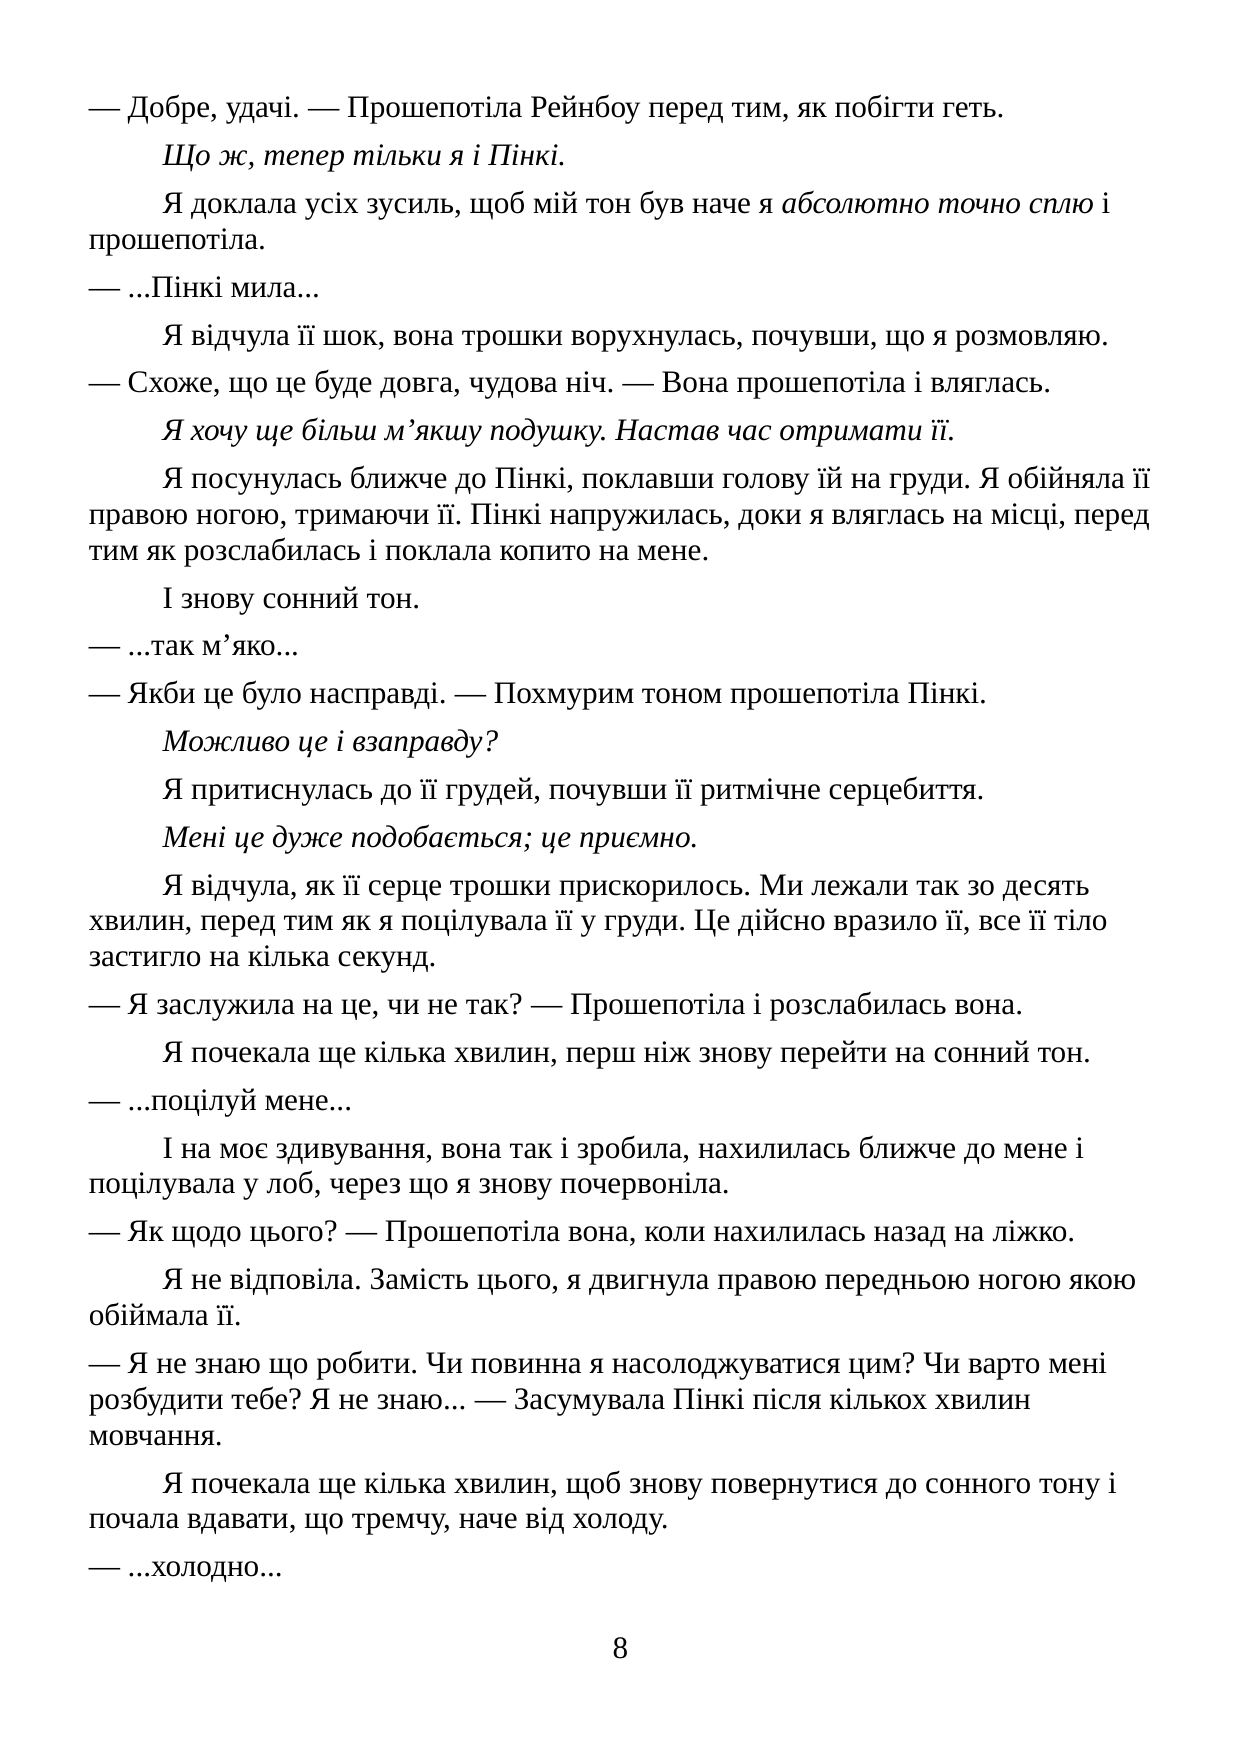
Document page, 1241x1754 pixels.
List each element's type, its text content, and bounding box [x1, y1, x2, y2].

text Я відчула її шок, вона трошки ворухнулась, почувши, що я розмовляю. [88, 316, 1152, 352]
text — Якби це було насправді. — Похмурим тоном прошепотіла Пінкі. [88, 674, 1152, 710]
text Мені це дуже подобається; це приємно. [88, 818, 1152, 854]
text — Як щодо цього? — Прошепотіла вона, коли нахилилась назад на ліжко. [88, 1213, 1152, 1248]
text Я посунулась ближче до Пінкі, поклавши голову їй на груди. Я обійняла її правою ногою, тримаючи її. Пінкі напружилась, доки я вляглась на місці, перед тим як розслабилась і поклала копито на мене. [88, 459, 1152, 567]
text — Схоже, що це буде довга, чудова ніч. — Вона прошепотіла і вляглась. [88, 363, 1152, 399]
text Я не відповіла. Замість цього, я двигнула правою передньою ногою якою обіймала її. [88, 1260, 1152, 1332]
text — ...Пінкі мила... [88, 268, 1152, 304]
text Що ж, тепер тільки я і Пінкі. [88, 136, 1152, 172]
text Я почекала ще кілька хвилин, щоб знову повернутися до сонного тону і почала вдавати, що тремчу, наче від холоду. [88, 1464, 1152, 1536]
text І знову сонний тон. [88, 579, 1152, 615]
text — ...поцілуй мене... [88, 1081, 1152, 1117]
text Я відчула, як її серце трошки прискорилось. Ми лежали так зо десять хвилин, перед тим як я поцілувала її у груди. Це дійсно вразило її, все її тіло застигло на кілька секунд. [88, 866, 1152, 973]
text — ...холодно... [88, 1548, 1152, 1583]
text І на моє здивування, вона так і зробила, нахилилась ближче до мене і поцілувала у лоб, через що я знову почервоніла. [88, 1129, 1152, 1201]
text Можливо це і взаправду? [88, 722, 1152, 758]
text Я почекала ще кілька хвилин, перш ніж знову перейти на сонний тон. [88, 1033, 1152, 1069]
text — Я заслужила на це, чи не так? — Прошепотіла і розслабилась вона. [88, 985, 1152, 1021]
text — Добре, удачі. — Прошепотіла Рейнбоу перед тим, як побігти геть. [88, 88, 1152, 124]
text Я притиснулась до її грудей, почувши її ритмічне серцебиття. [88, 770, 1152, 806]
text Я хочу ще більш м’якшу подушку. Настав час отримати її. [88, 411, 1152, 447]
text — ...так м’яко... [88, 627, 1152, 663]
text Я доклала усіх зусиль, щоб мій тон був наче я абсолютно точно сплю і прошепотіла. [88, 184, 1152, 256]
text — Я не знаю що робити. Чи повинна я насолоджуватися цим? Чи варто мені розбудити тебе? Я не знаю... — Засумувала Пінкі після кількох хвилин мовчання. [88, 1344, 1152, 1452]
